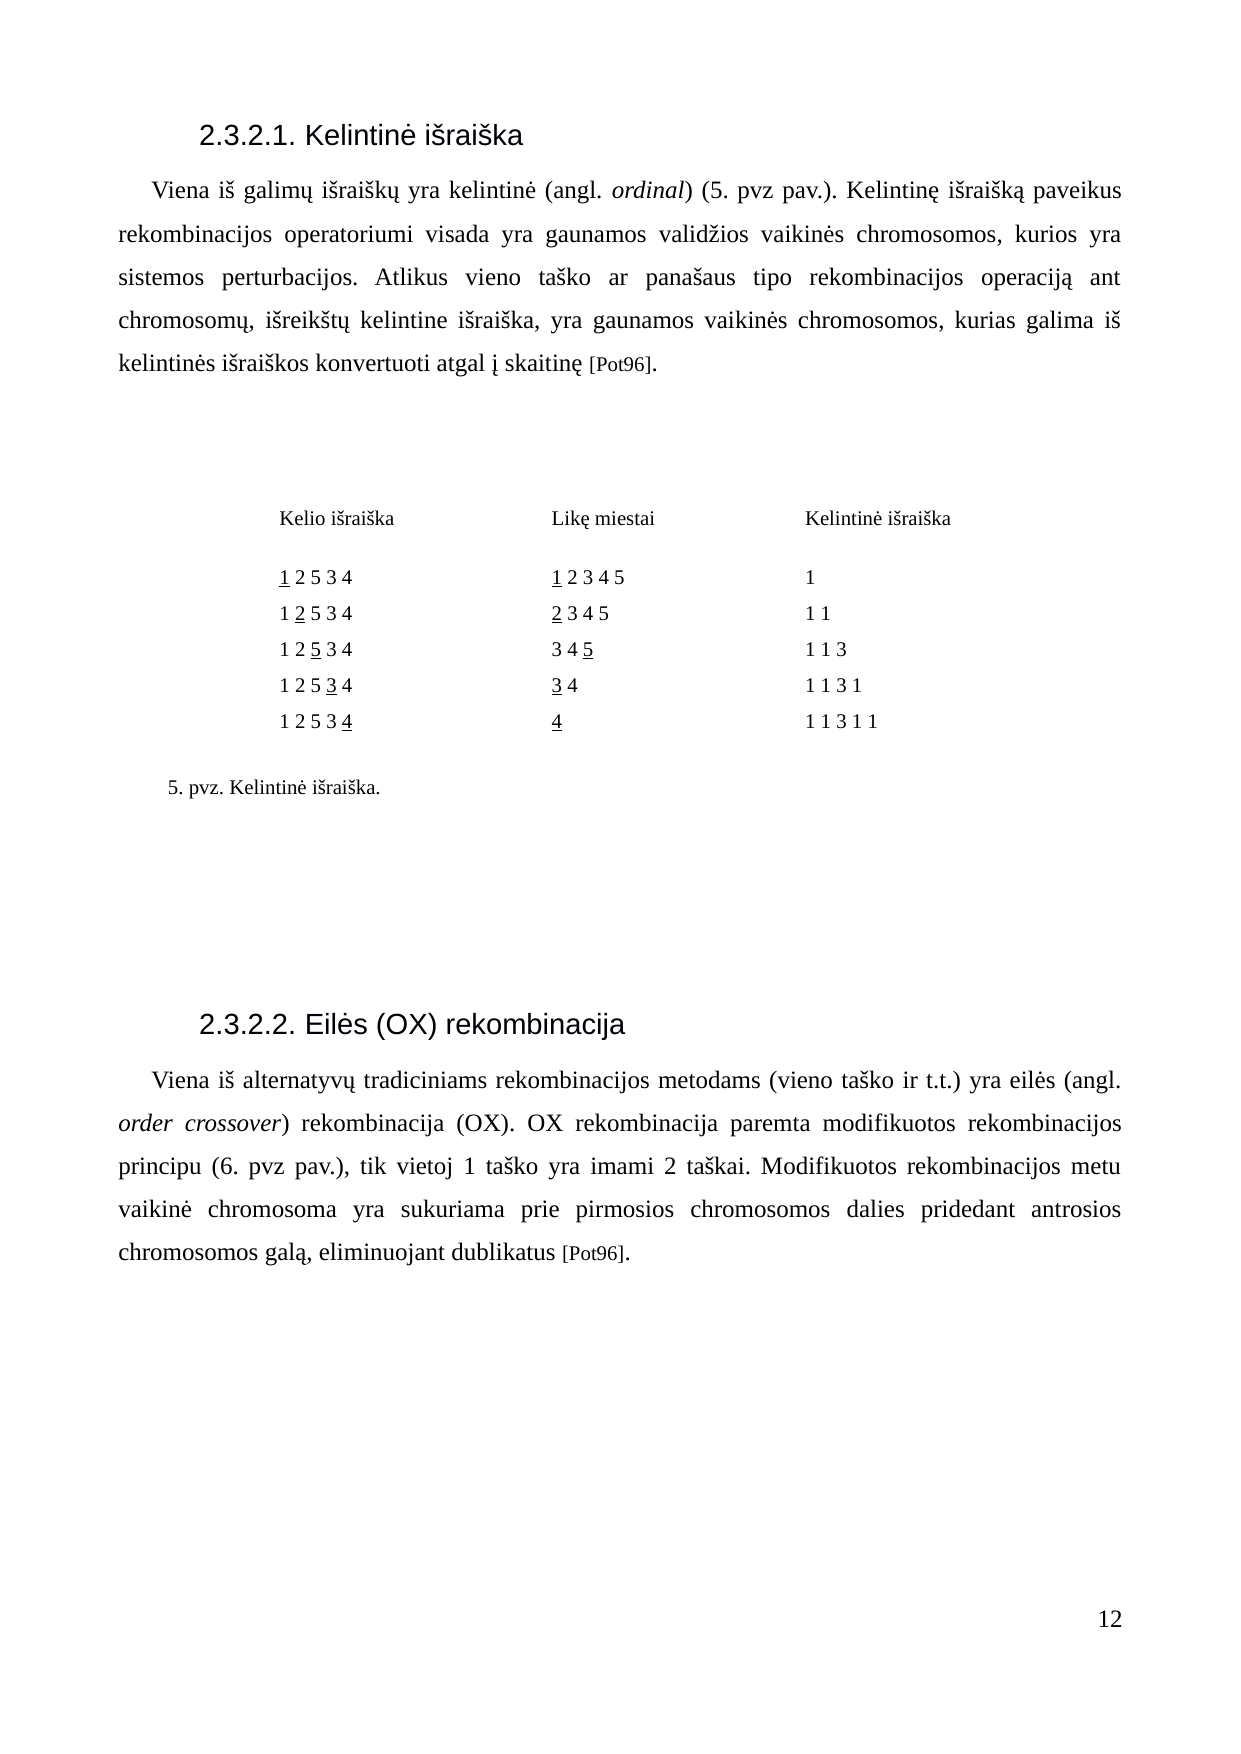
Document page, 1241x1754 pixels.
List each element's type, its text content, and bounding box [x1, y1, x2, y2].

table_header Kelintinė išraiška [799, 488, 1116, 547]
table_cell 1 1 1 1 1 3 1 1 3 1 1 1 3 1 1 [799, 548, 1116, 751]
table_cell 1 2 3 4 5 2 3 4 5 3 4 5 3 4 4 [546, 548, 799, 751]
table_header [124, 488, 273, 547]
subtitle Eilės (OX) rekombinacija [118, 1007, 1122, 1041]
table_cell [124, 548, 273, 751]
table_cell Kelintinė išraiška. [118, 757, 1122, 817]
table_header [118, 482, 1122, 757]
table_header Likę miestai [546, 488, 799, 547]
text Viena iš alternatyvų tradiciniams rekombinacijos metodams (vieno taško ir t.t.) yra eilės (angl. order crossover) rekombinacija (OX). OX rekombinacija paremta modifikuotos rekombinacijos principu (6 pav.), tik vietoj 1 taško yra imami 2 taškai. Modifikuotos rekombinacijos metu vaikinė chromosoma yra sukuriama prie pirmosios chromosomos dalies pridedant antrosios chromosomos galą, eliminuojant dublikatus [Pot96]. [118, 1065, 1122, 1266]
table_cell 1 2 5 3 4 1 2 5 3 4 1 2 5 3 4 1 2 5 3 4 1 2 5 3 4 [273, 548, 546, 751]
subtitle Kelintinė išraiška [118, 118, 1122, 152]
text Viena iš galimų išraiškų yra kelintinė (angl. ordinal) (5 pav.). Kelintinę išraišką paveikus rekombinacijos operatoriumi visada yra gaunamos validžios vaikinės chromosomos, kurios yra sistemos perturbacijos. Atlikus vieno taško ar panašaus tipo rekombinacijos operaciją ant chromosomų, išreikštų kelintine išraiška, yra gaunamos vaikinės chromosomos, kurias galima iš kelintinės išraiškos konvertuoti atgal į skaitinę [Pot96]. [118, 176, 1122, 377]
table_header Kelio išraiška [273, 488, 546, 547]
